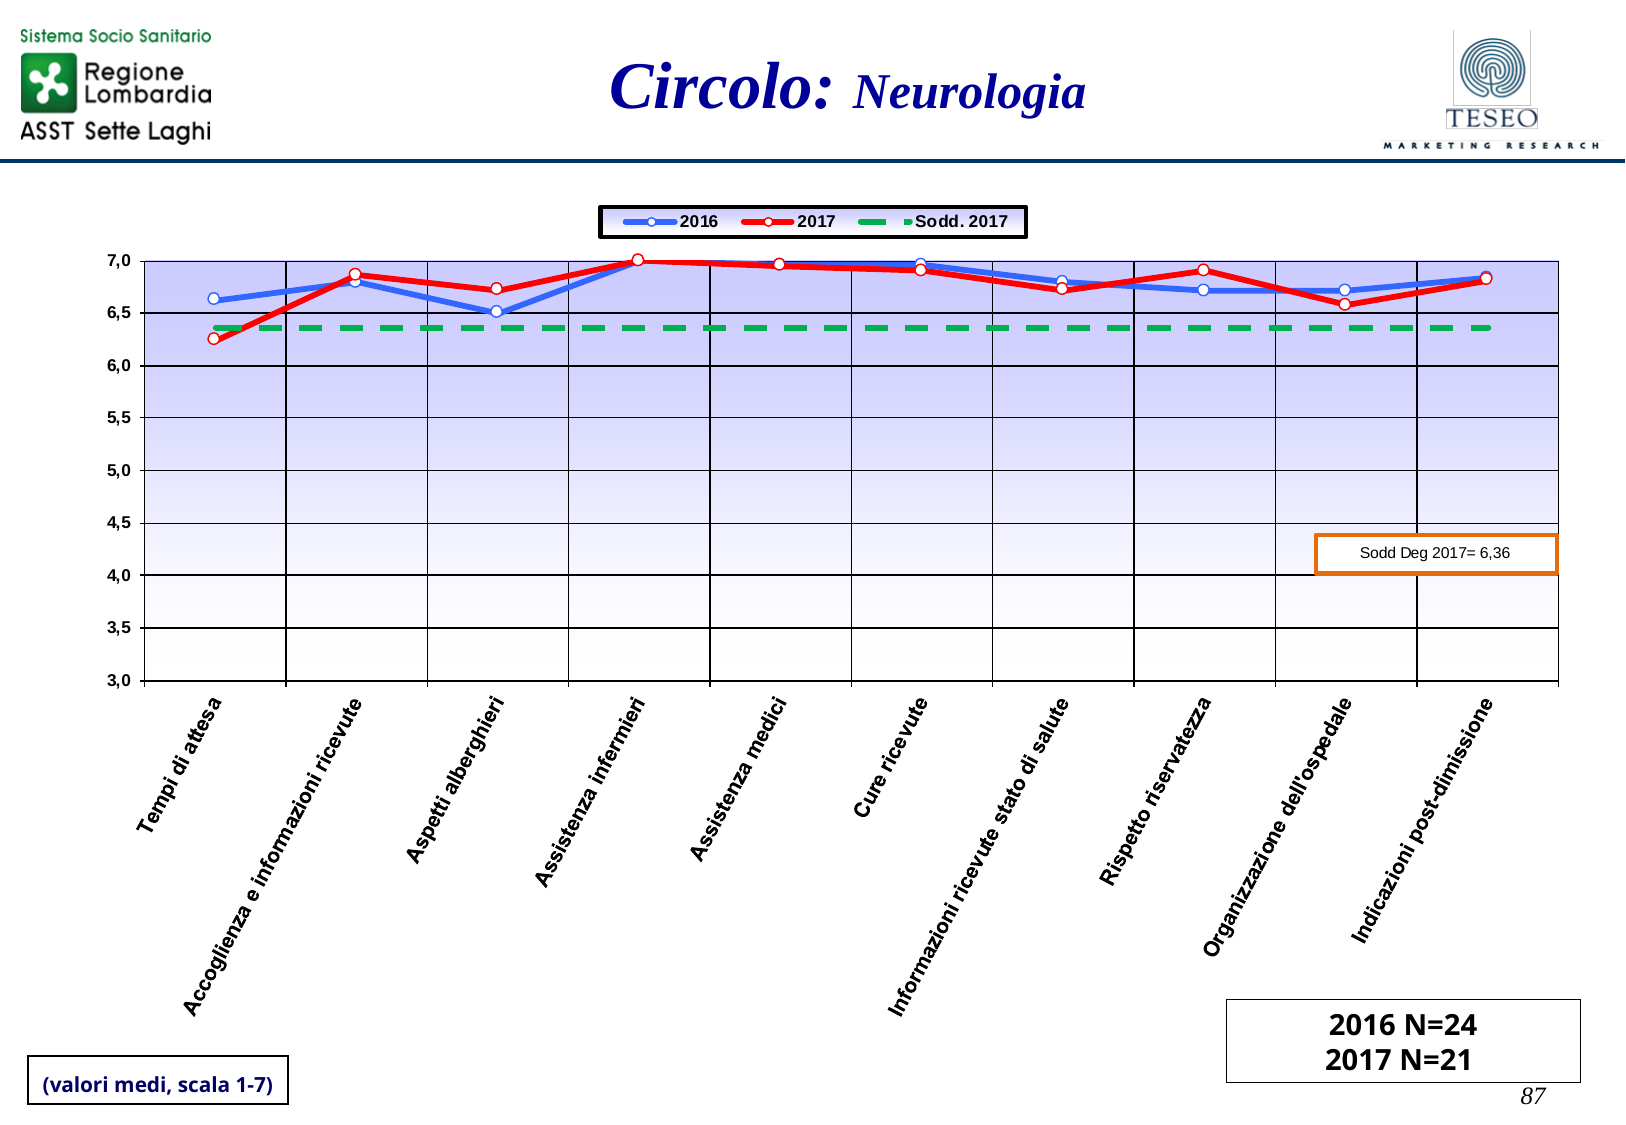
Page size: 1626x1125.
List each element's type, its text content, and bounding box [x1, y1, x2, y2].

text_box (valori medi, scala 1-7) [27, 1056, 288, 1105]
text_box 2016 N=24 2017 N=21 [1226, 999, 1581, 1083]
text_box Circolo: Neurologia [304, 19, 1392, 144]
picture [1381, 30, 1604, 149]
picture [21, 26, 211, 148]
picture [63, 194, 1562, 1047]
